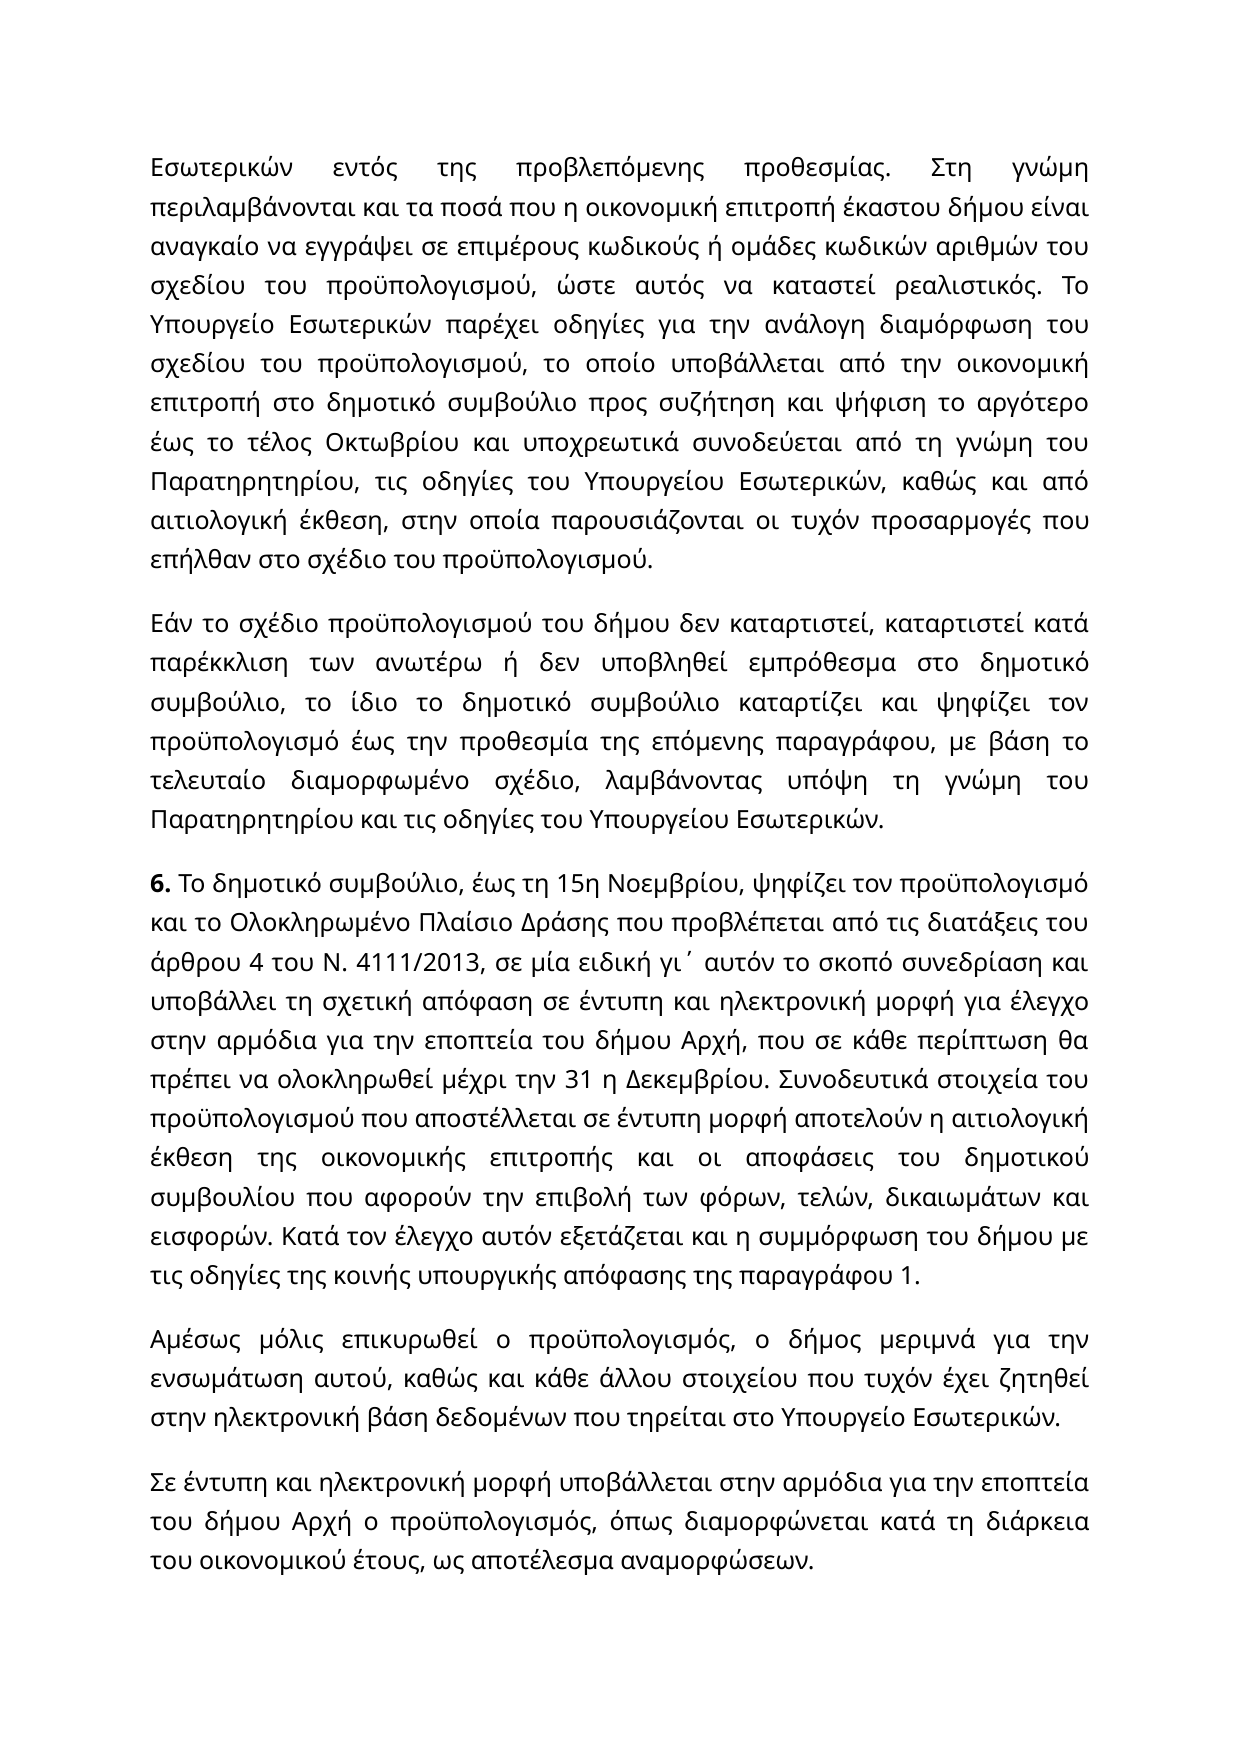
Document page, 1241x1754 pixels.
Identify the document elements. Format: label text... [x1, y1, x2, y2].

text Εσωτερικών εντός της προβλεπόμενης προθεσμίας. Στη γνώμη περιλαμβάνονται και τα ποσά που η οικονομική επιτροπή έκαστου δήμου είναι αναγκαίο να εγγράψει σε επιμέρους κωδικούς ή ομάδες κωδικών αριθμών του σχεδίου του προϋπολογισμού, ώστε αυτός να καταστεί ρεαλιστικός. Το Υπουργείο Εσωτερικών παρέχει οδηγίες για την ανάλογη διαμόρφωση του σχεδίου του προϋπολογισμού, το οποίο υποβάλλεται από την οικονομική επιτροπή στο δημοτικό συμβούλιο προς συζήτηση και ψήφιση το αργότερο έως το τέλος Οκτωβρίου και υποχρεωτικά συνοδεύεται από τη γνώμη του Παρατηρητηρίου, τις οδηγίες του Υπουργείου Εσωτερικών, καθώς και από αιτιολογική έκθεση, στην οποία παρουσιάζονται οι τυχόν προσαρμογές που επήλθαν στο σχέδιο του προϋπολογισμού. [150, 150, 1090, 576]
text Αμέσως μόλις επικυρωθεί ο προϋπολογισμός, ο δήμος μεριμνά για την ενσωμάτωση αυτού, καθώς και κάθε άλλου στοιχείου που τυχόν έχει ζητηθεί στην ηλεκτρονική βάση δεδομένων που τηρείται στο Υπουργείο Εσωτερικών. [150, 1322, 1090, 1434]
text Σε έντυπη και ηλεκτρονική μορφή υποβάλλεται στην αρμόδια για την εποπτεία του δήμου Αρχή ο προϋπολογισμός, όπως διαμορφώνεται κατά τη διάρκεια του οικονομικού έτους, ως αποτέλεσμα αναμορφώσεων. [150, 1464, 1090, 1577]
text 6. Το δημοτικό συμβούλιο, έως τη 15η Νοεμβρίου, ψηφίζει τον προϋπολογισμό και το Ολοκληρωμένο Πλαίσιο Δράσης που προβλέπεται από τις διατάξεις του άρθρου 4 του Ν. 4111/2013, σε μία ειδική γι΄ αυτόν το σκοπό συνεδρίαση και υποβάλλει τη σχετική απόφαση σε έντυπη και ηλεκτρονική μορφή για έλεγχο στην αρμόδια για την εποπτεία του δήμου Αρχή, που σε κάθε περίπτωση θα πρέπει να ολοκληρωθεί μέχρι την 31 η Δεκεμβρίου. Συνοδευτικά στοιχεία του προϋπολογισμού που αποστέλλεται σε έντυπη μορφή αποτελούν η αιτιολογική έκθεση της οικονομικής επιτροπής και οι αποφάσεις του δημοτικού συμβουλίου που αφορούν την επιβολή των φόρων, τελών, δικαιωμάτων και εισφορών. Κατά τον έλεγχο αυτόν εξετάζεται και η συμμόρφωση του δήμου με τις οδηγίες της κοινής υπουργικής απόφασης της παραγράφου 1. [150, 866, 1090, 1292]
text Εάν το σχέδιο προϋπολογισμού του δήμου δεν καταρτιστεί, καταρτιστεί κατά παρέκκλιση των ανωτέρω ή δεν υποβληθεί εμπρόθεσμα στο δημοτικό συμβούλιο, το ίδιο το δημοτικό συμβούλιο καταρτίζει και ψηφίζει τον προϋπολογισμό έως την προθεσμία της επόμενης παραγράφου, με βάση το τελευταίο διαμορφωμένο σχέδιο, λαμβάνοντας υπόψη τη γνώμη του Παρατηρητηρίου και τις οδηγίες του Υπουργείου Εσωτερικών. [150, 606, 1090, 836]
